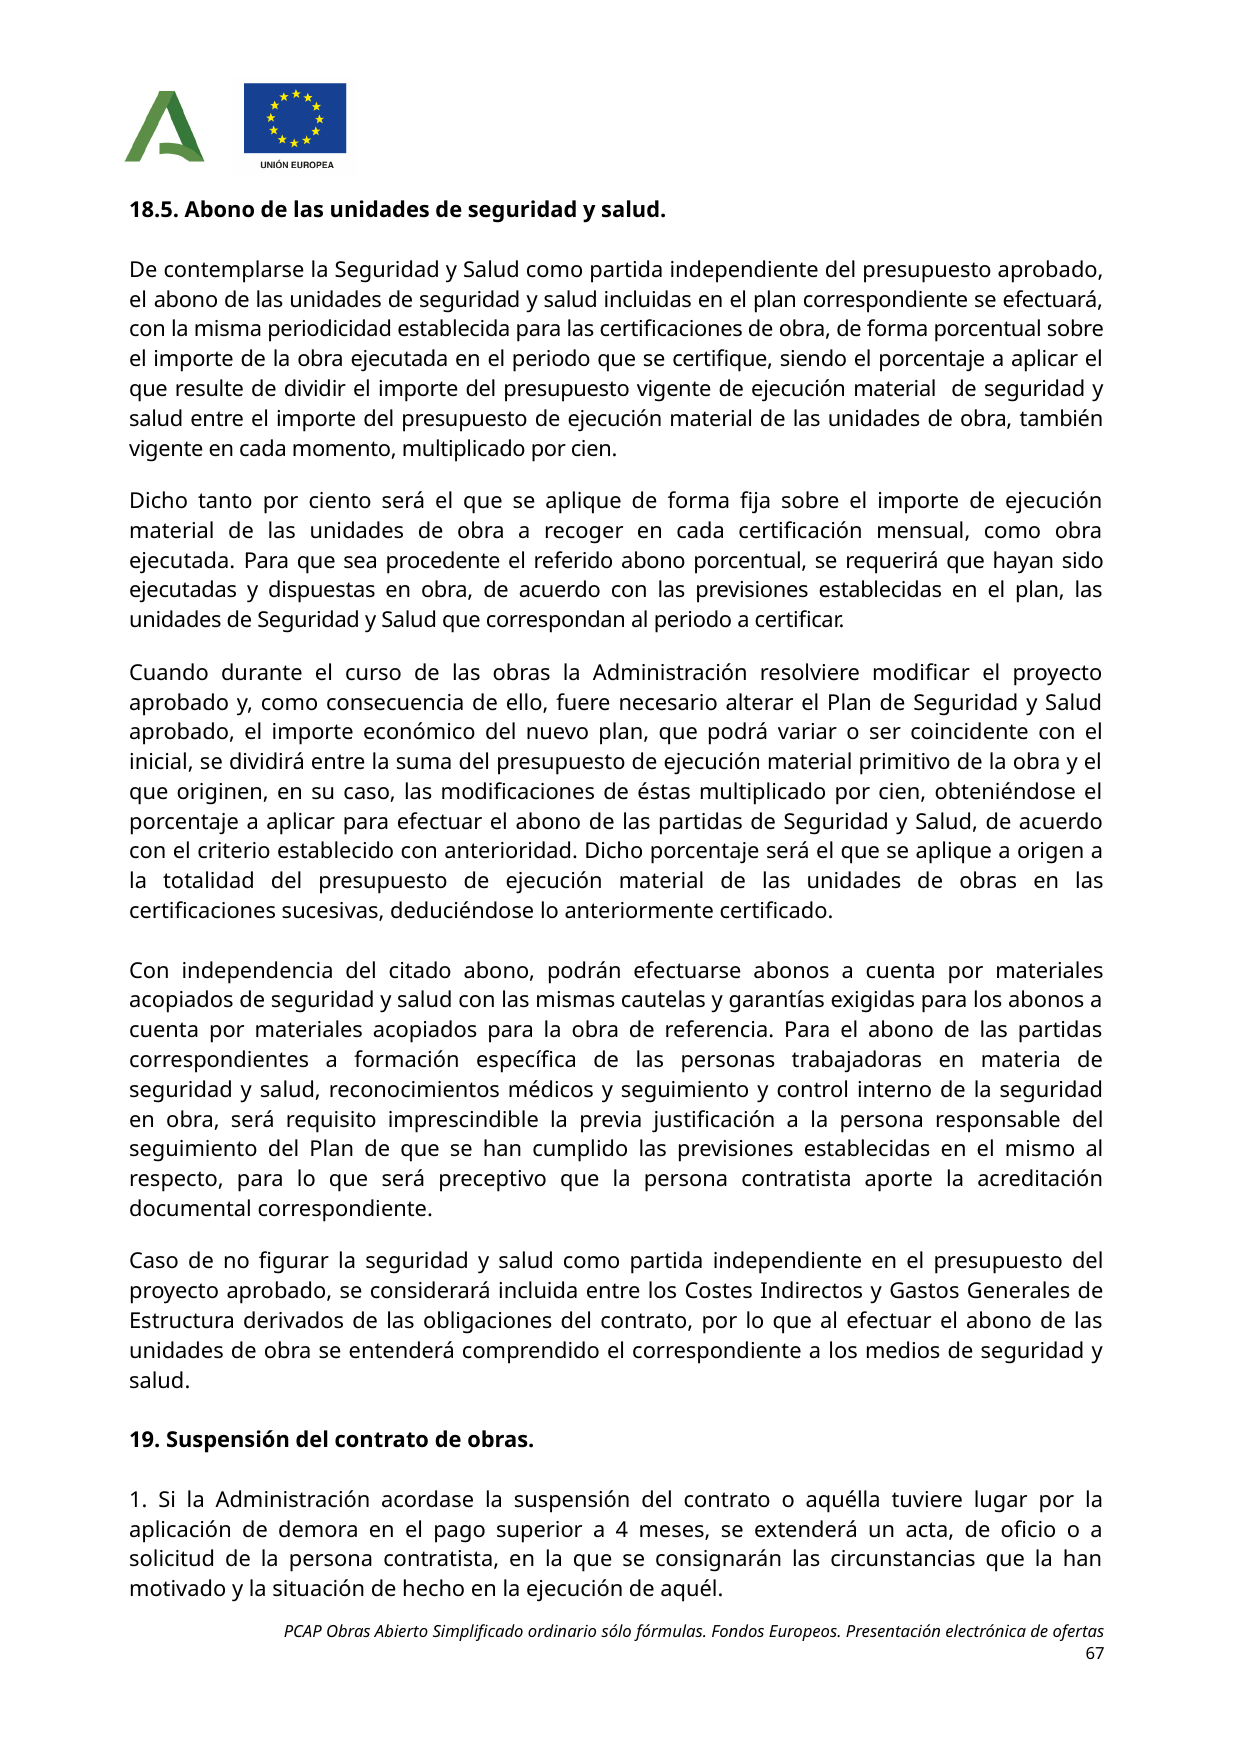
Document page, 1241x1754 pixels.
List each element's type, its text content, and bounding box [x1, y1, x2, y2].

picture [120, 86, 209, 166]
text 18.5. Abono de las unidades de seguridad y salud. [129, 194, 1104, 224]
text 1. Si la Administración acordase la suspensión del contrato o aquélla tuviere lugar por la aplicación de demora en el pago superior a 4 meses, se extenderá un acta, de oficio o a solicitud de la persona contratista, en la que se consignarán las circunstancias que la han motivado y la situación de hecho en la ejecución de aquél. [129, 1484, 1104, 1603]
text De contemplarse la Seguridad y Salud como partida independiente del presupuesto aprobado, el abono de las unidades de seguridad y salud incluidas en el plan correspondiente se efectuará, con la misma periodicidad establecida para las certificaciones de obra, de forma porcentual sobre el importe de la obra ejecutada en el periodo que se certifique, siendo el porcentaje a aplicar el que resulte de dividir el importe del presupuesto vigente de ejecución material de seguridad y salud entre el importe del presupuesto de ejecución material de las unidades de obra, también vigente en cada momento, multiplicado por cien. [129, 254, 1104, 462]
picture [232, 78, 358, 176]
text 19. Suspensión del contrato de obras. [129, 1424, 1104, 1454]
text Caso de no figurar la seguridad y salud como partida independiente en el presupuesto del proyecto aprobado, se considerará incluida entre los Costes Indirectos y Gastos Generales de Estructura derivados de las obligaciones del contrato, por lo que al efectuar el abono de las unidades de obra se entenderá comprendido el correspondiente a los medios de seguridad y salud. [129, 1246, 1104, 1394]
text Con independencia del citado abono, podrán efectuarse abonos a cuenta por materiales acopiados de seguridad y salud con las mismas cautelas y garantías exigidas para los abonos a cuenta por materiales acopiados para la obra de referencia. Para el abono de las partidas correspondientes a formación específica de las personas trabajadoras en materia de seguridad y salud, reconocimientos médicos y seguimiento y control interno de la seguridad en obra, será requisito imprescindible la previa justificación a la persona responsable del seguimiento del Plan de que se han cumplido las previsiones establecidas en el mismo al respecto, para lo que será preceptivo que la persona contratista aporte la acreditación documental correspondiente. [129, 955, 1104, 1223]
text Dicho tanto por ciento será el que se aplique de forma fija sobre el importe de ejecución material de las unidades de obra a recoger en cada certificación mensual, como obra ejecutada. Para que sea procedente el referido abono porcentual, se requerirá que hayan sido ejecutadas y dispuestas en obra, de acuerdo con las previsiones establecidas en el plan, las unidades de Seguridad y Salud que correspondan al periodo a certificar. [129, 485, 1104, 634]
text Cuando durante el curso de las obras la Administración resolviere modificar el proyecto aprobado y, como consecuencia de ello, fuere necesario alterar el Plan de Seguridad y Salud aprobado, el importe económico del nuevo plan, que podrá variar o ser coincidente con el inicial, se dividirá entre la suma del presupuesto de ejecución material primitivo de la obra y el que originen, en su caso, las modificaciones de éstas multiplicado por cien, obteniéndose el porcentaje a aplicar para efectuar el abono de las partidas de Seguridad y Salud, de acuerdo con el criterio establecido con anterioridad. Dicho porcentaje será el que se aplique a origen a la totalidad del presupuesto de ejecución material de las unidades de obras en las certificaciones sucesivas, deduciéndose lo anteriormente certificado. [129, 657, 1104, 925]
